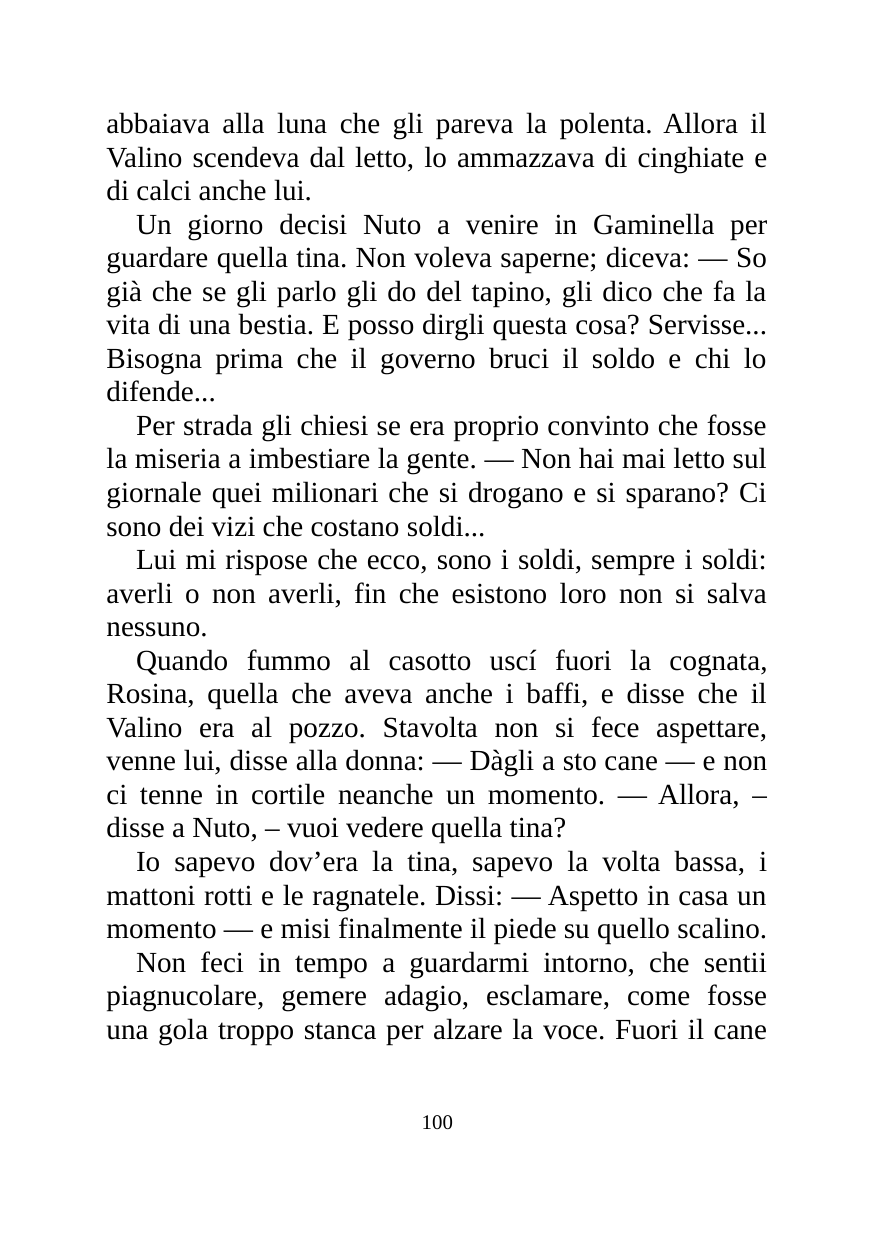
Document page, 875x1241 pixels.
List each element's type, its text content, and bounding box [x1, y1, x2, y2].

text Lui mi rispose che ecco, sono i soldi, sempre i soldi: averli o non averli, fin che esistono loro non si salva nessuno. [106, 542, 768, 643]
text Quando fummo al casotto uscí fuori la cognata, Rosina, quella che aveva anche i baffi, e disse che il Valino era al pozzo. Stavolta non si fece aspettare, venne lui, disse alla donna: — Dàgli a sto cane — e non ci tenne in cortile neanche un momento. — Allora, – disse a Nuto, – vuoi vedere quella tina? [106, 643, 768, 844]
text Non feci in tempo a guardarmi intorno, che sentii piagnucolare, gemere adagio, esclamare, come fosse una gola troppo stanca per alzare la voce. Fuori il cane [106, 945, 768, 1045]
text Per strada gli chiesi se era proprio convinto che fosse la miseria a imbestiare la gente. — Non hai mai letto sul giornale quei milionari che si drogano e si sparano? Ci sono dei vizi che costano soldi... [106, 408, 768, 542]
text abbaiava alla luna che gli pareva la polenta. Allora il Valino scendeva dal letto, lo ammazzava di cinghiate e di calci anche lui. [106, 106, 768, 207]
text Io sapevo dov’era la tina, sapevo la volta bassa, i mattoni rotti e le ragnatele. Dissi: — Aspetto in casa un momento — e misi finalmente il piede su quello scalino. [106, 844, 768, 945]
text Un giorno decisi Nuto a venire in Gaminella per guardare quella tina. Non voleva saperne; diceva: — So già che se gli parlo gli do del tapino, gli dico che fa la vita di una bestia. E posso dirgli questa cosa? Servisse... Bisogna prima che il governo bruci il soldo e chi lo difende... [106, 207, 768, 408]
